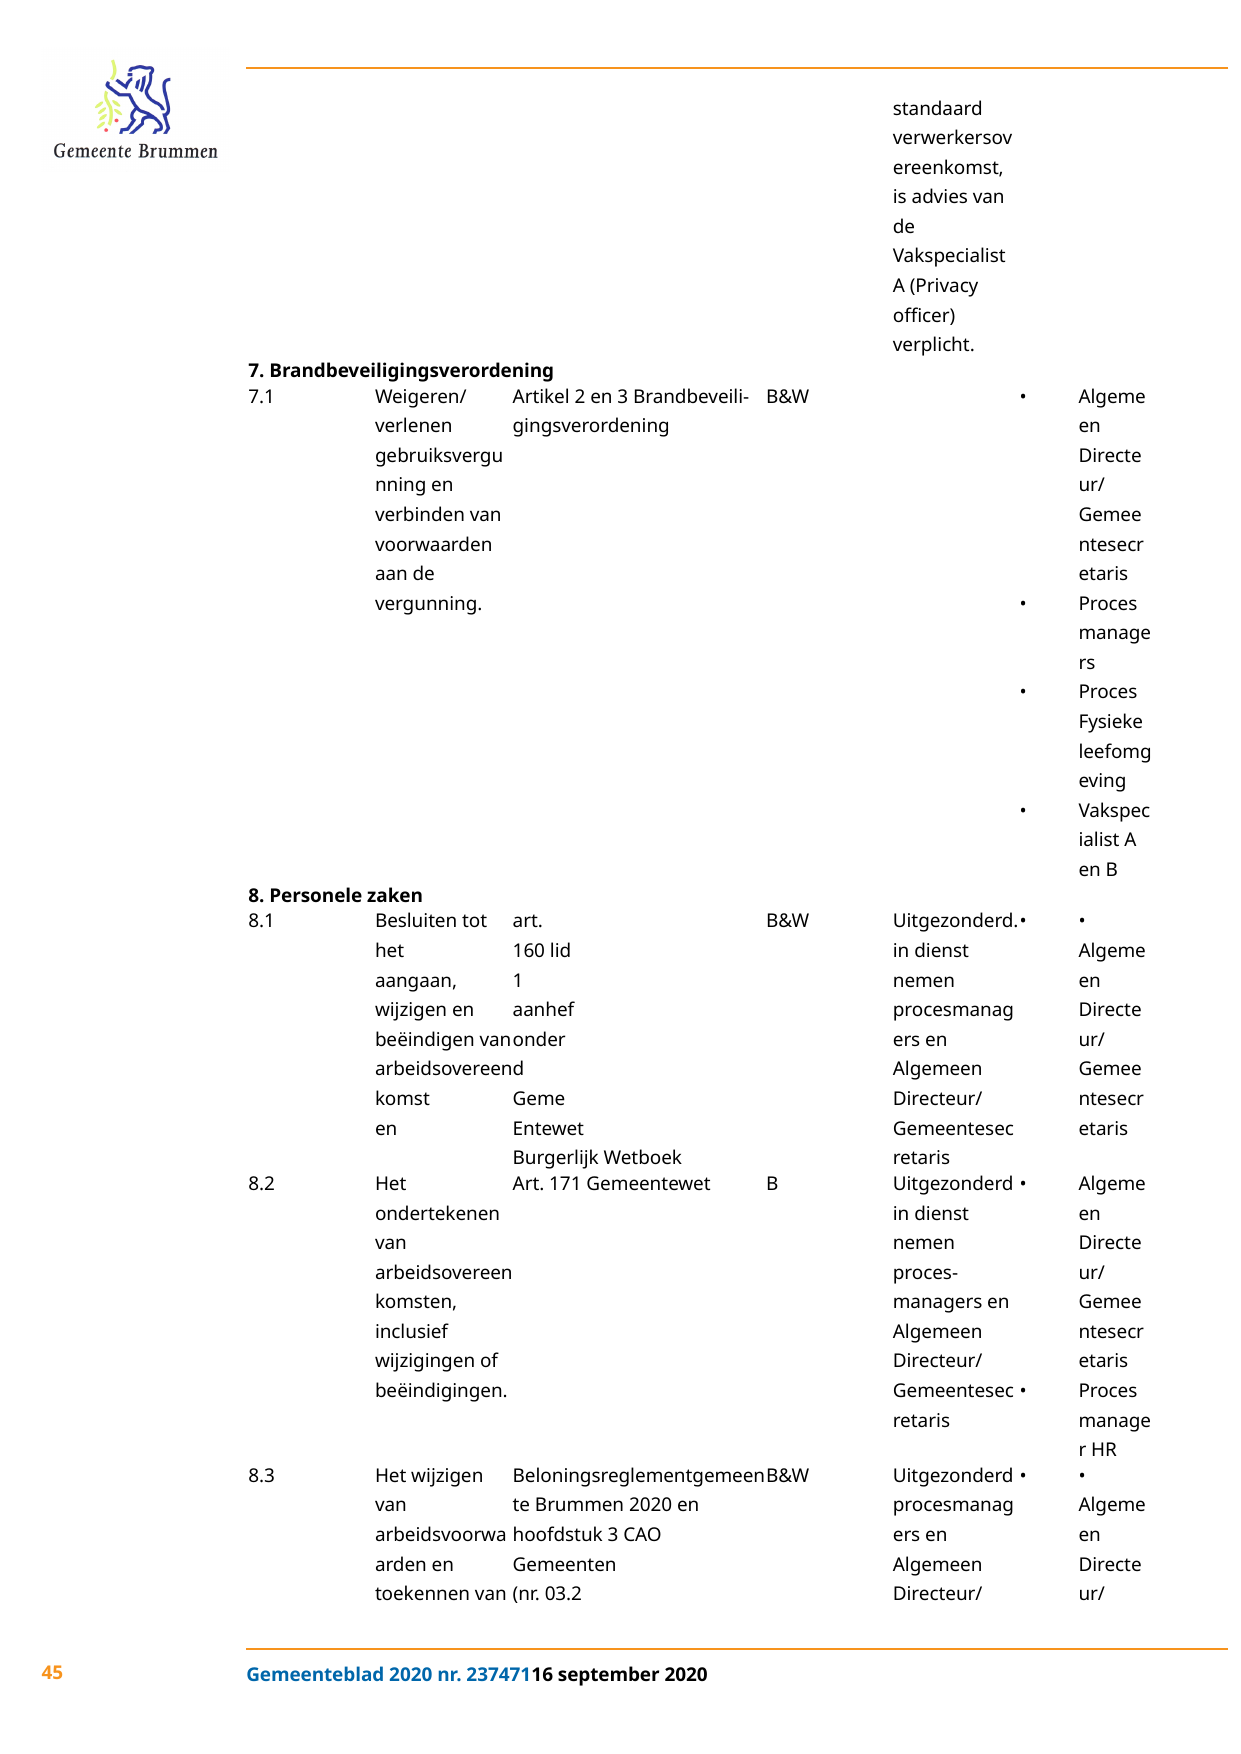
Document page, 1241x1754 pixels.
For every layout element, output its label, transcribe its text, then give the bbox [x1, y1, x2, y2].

table_cell [513, 95, 766, 357]
table_cell B [766, 1170, 893, 1462]
table_cell Uitgezonderd. in dienst nemen procesmanagers en Algemeen Directeur/ Gemeentesecretaris [893, 908, 1019, 1170]
table_cell 8. Personele zaken [248, 882, 1152, 908]
table_cell [375, 95, 512, 357]
table_cell B&W [766, 383, 893, 882]
table_cell Art. 171 Gemeentewet [513, 1170, 766, 1462]
table_cell Algemeen Directeur/ Gemeentesecretaris Procesmanager HR [1019, 1170, 1152, 1462]
table_cell Het wijzigen van arbeidsvoorwaarden en toekennen van [375, 1462, 512, 1606]
table_cell [248, 95, 375, 357]
table_cell Uitgezonderd procesmanagers en Algemeen Directeur/ [893, 1462, 1019, 1606]
table_cell B&W [766, 1462, 893, 1606]
table_cell [1019, 95, 1152, 357]
table_cell 7.1 [248, 383, 375, 882]
table_cell [766, 95, 893, 357]
table_cell • Algemeen Directeur/ Gemeentesecretaris [1019, 908, 1152, 1170]
table_cell Beloningsreglementgemeente Brummen 2020 en hoofdstuk 3 CAO Gemeenten (nr. 03.2 [513, 1462, 766, 1606]
table_cell Weigeren/verlenen gebruiksvergunning en verbinden van voorwaarden aan de vergunning. [375, 383, 512, 882]
table_cell • Algemeen Directeur/ [1019, 1462, 1152, 1606]
table_cell Algemeen Directeur/ Gemeentesecretaris Procesmanagers Proces Fysieke leefomgeving Vakspecialist A en B [1019, 383, 1152, 882]
table_cell 7. Brandbeveiligingsverordening [248, 357, 1152, 383]
table_cell Besluiten tot het aangaan, wijzigen en beëindigen van arbeidsovereenkomst en [375, 908, 512, 1170]
table_cell Uitgezonderd in dienst nemen proces-managers en Algemeen Directeur/ Gemeentesecretaris [893, 1170, 1019, 1462]
table_cell 8.2 [248, 1170, 375, 1462]
table_cell 8.1 [248, 908, 375, 1170]
table_cell art. 160 lid 1 aanhef onder d Geme Entewet Burgerlijk Wetboek [513, 908, 766, 1170]
table_cell Het ondertekenen van arbeidsovereenkomsten, inclusief wijzigingen of beëindigingen. [375, 1170, 512, 1462]
table_cell standaard verwerkersovereenkomst, is advies van de Vakspecialist A (Privacy officer) verplicht. [893, 95, 1019, 357]
picture [41, 47, 231, 172]
table_cell B&W [766, 908, 893, 1170]
table_cell 8.3 [248, 1462, 375, 1606]
table_cell [893, 383, 1019, 882]
table_cell Artikel 2 en 3 Brandbeveili-gingsverordening [513, 383, 766, 882]
